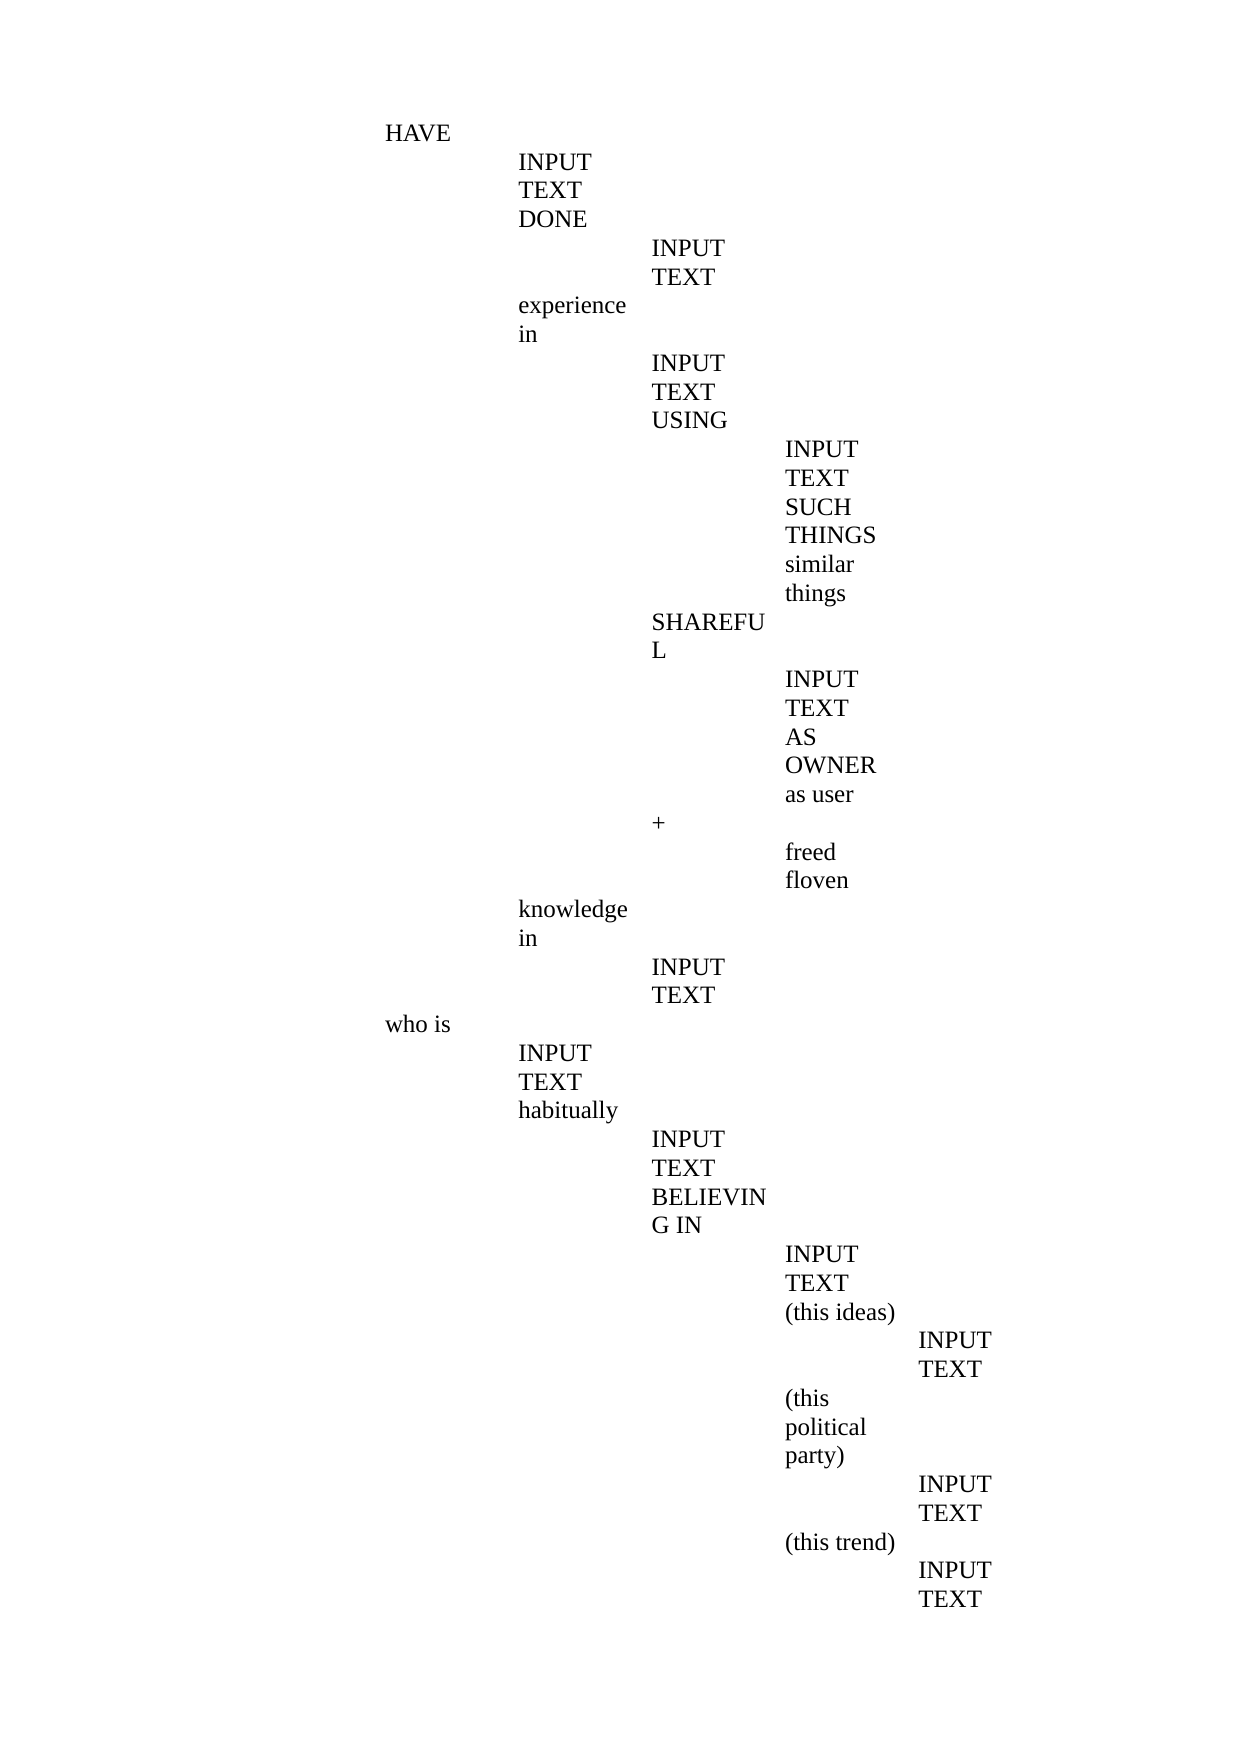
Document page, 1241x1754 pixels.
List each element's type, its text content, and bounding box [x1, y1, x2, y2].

table_cell [382, 1297, 515, 1326]
table_cell [248, 406, 382, 434]
table_cell [648, 1556, 782, 1613]
table_cell [248, 866, 382, 894]
table_cell [1048, 118, 1182, 147]
table_cell [382, 406, 515, 434]
table_cell [248, 952, 382, 1009]
table_cell [382, 952, 515, 1009]
table_cell [1048, 1527, 1182, 1556]
table_cell [1048, 204, 1182, 233]
table_cell [248, 348, 382, 406]
table_cell [382, 434, 515, 492]
table_cell [112, 1009, 248, 1038]
table_cell [248, 808, 382, 837]
table_cell [782, 1038, 915, 1096]
table_cell [782, 204, 915, 233]
table_cell who is [382, 1009, 515, 1038]
table_cell [648, 549, 782, 607]
table_cell [248, 204, 382, 233]
table_cell [1048, 664, 1182, 722]
table_cell [382, 779, 515, 808]
table_cell [648, 1096, 782, 1124]
table_cell [382, 722, 515, 779]
table_cell [248, 1182, 382, 1239]
table_cell [915, 147, 1048, 204]
table_cell [382, 147, 515, 204]
table_cell [112, 1297, 248, 1326]
table_cell [782, 348, 915, 406]
table_cell [382, 1469, 515, 1527]
table_cell [382, 1383, 515, 1469]
table_cell [915, 492, 1048, 549]
table_cell [915, 233, 1048, 291]
table_cell [915, 118, 1048, 147]
table_cell [112, 204, 248, 233]
table_cell [648, 204, 782, 233]
table_cell [782, 118, 915, 147]
table_cell [915, 1527, 1048, 1556]
table_cell [515, 866, 648, 894]
table_cell [1048, 492, 1182, 549]
table_cell [648, 1469, 782, 1527]
table_cell [248, 894, 382, 952]
table_cell [1048, 233, 1182, 291]
table_cell [515, 837, 648, 866]
table_cell [248, 233, 382, 291]
table_cell [782, 147, 915, 204]
table_cell SHAREFUL [648, 607, 782, 664]
table_cell [782, 1556, 915, 1613]
table_cell [382, 204, 515, 233]
table_cell [648, 894, 782, 952]
table_cell [515, 779, 648, 808]
table_cell DONE [515, 204, 648, 233]
table_cell [112, 866, 248, 894]
table_cell [1048, 406, 1182, 434]
table_cell [515, 233, 648, 291]
table_cell HAVE [382, 118, 515, 147]
table_cell [382, 233, 515, 291]
table_cell [248, 1009, 382, 1038]
table_cell [515, 1239, 648, 1297]
table_cell [648, 866, 782, 894]
table_cell [915, 1297, 1048, 1326]
table_cell INPUT TEXT [515, 147, 648, 204]
table_cell [915, 607, 1048, 664]
table_cell [1048, 607, 1182, 664]
table_cell INPUT TEXT [782, 1239, 915, 1297]
table_cell [1048, 952, 1182, 1009]
table_cell [1048, 722, 1182, 779]
table_cell [515, 1469, 648, 1527]
table_cell [248, 1038, 382, 1096]
table_cell [782, 1182, 915, 1239]
table_cell [112, 837, 248, 866]
table_cell [248, 607, 382, 664]
table_cell [382, 348, 515, 406]
table_cell [915, 1096, 1048, 1124]
table_cell [112, 492, 248, 549]
table_cell [915, 894, 1048, 952]
table_cell INPUT TEXT [915, 1556, 1048, 1613]
table_cell AS OWNER [782, 722, 915, 779]
table_cell [112, 1124, 248, 1182]
table_cell [248, 118, 382, 147]
table_cell [515, 434, 648, 492]
table_cell [1048, 1469, 1182, 1527]
table_cell [1048, 894, 1182, 952]
table_cell [915, 837, 1048, 866]
table_cell [382, 664, 515, 722]
table_cell [382, 492, 515, 549]
table_cell [782, 291, 915, 348]
table_cell [915, 1182, 1048, 1239]
table_cell [1048, 779, 1182, 808]
table_cell [782, 1009, 915, 1038]
table_cell [112, 348, 248, 406]
table_cell knowledge in [515, 894, 648, 952]
table_cell [112, 233, 248, 291]
table_cell [1048, 1009, 1182, 1038]
table_cell [1048, 1239, 1182, 1297]
table_cell INPUT TEXT [515, 1038, 648, 1096]
table_cell [648, 779, 782, 808]
table_cell [112, 1182, 248, 1239]
table_cell [515, 1556, 648, 1613]
table_cell [915, 1124, 1048, 1182]
table_cell USING [648, 406, 782, 434]
table_cell [112, 118, 248, 147]
table_cell [248, 291, 382, 348]
table_cell INPUT TEXT [648, 952, 782, 1009]
table_cell [248, 664, 382, 722]
table_cell (this trend) [782, 1527, 915, 1556]
table_cell [112, 779, 248, 808]
table_cell [915, 952, 1048, 1009]
table_cell [112, 808, 248, 837]
table_cell freed [782, 837, 915, 866]
table_cell [648, 118, 782, 147]
table_cell [382, 291, 515, 348]
table_cell [112, 722, 248, 779]
table_cell [782, 1326, 915, 1383]
table_cell [515, 1383, 648, 1469]
table_cell [648, 1383, 782, 1469]
table_cell [112, 1038, 248, 1096]
table_cell [112, 952, 248, 1009]
table_cell [648, 1527, 782, 1556]
table_cell [1048, 147, 1182, 204]
table_cell [915, 406, 1048, 434]
table_cell [648, 1297, 782, 1326]
table_cell [112, 434, 248, 492]
table_cell [782, 1124, 915, 1182]
table_cell [248, 1383, 382, 1469]
table_cell [1048, 1124, 1182, 1182]
table_cell INPUT TEXT [648, 233, 782, 291]
table_cell [648, 434, 782, 492]
table_cell [112, 607, 248, 664]
table_cell [648, 291, 782, 348]
table_cell INPUT TEXT [782, 664, 915, 722]
table_cell [782, 607, 915, 664]
table_cell [248, 1239, 382, 1297]
table_cell [112, 1326, 248, 1383]
table_cell [248, 434, 382, 492]
table_cell [112, 894, 248, 952]
table_cell [382, 1038, 515, 1096]
table_cell [515, 1009, 648, 1038]
table_cell [515, 1124, 648, 1182]
table_cell [1048, 866, 1182, 894]
table_cell [515, 406, 648, 434]
table_cell [382, 1556, 515, 1613]
table_cell [1048, 1182, 1182, 1239]
table_cell [515, 118, 648, 147]
table_cell [1048, 1383, 1182, 1469]
table_cell [915, 1383, 1048, 1469]
table_cell floven [782, 866, 915, 894]
table_cell [915, 722, 1048, 779]
table_cell [112, 1527, 248, 1556]
table_cell SUCH THINGS [782, 492, 915, 549]
table_cell [382, 1239, 515, 1297]
table_cell [248, 147, 382, 204]
table_cell [515, 1326, 648, 1383]
table_cell [515, 1182, 648, 1239]
table_cell [915, 808, 1048, 837]
table_cell [382, 1182, 515, 1239]
table_cell [915, 204, 1048, 233]
table_cell [782, 406, 915, 434]
table_cell [248, 837, 382, 866]
table_cell [248, 1469, 382, 1527]
table_cell INPUT TEXT [648, 348, 782, 406]
table_cell [915, 291, 1048, 348]
table_cell [112, 291, 248, 348]
table_cell [382, 808, 515, 837]
table_cell [112, 664, 248, 722]
table_cell [1048, 348, 1182, 406]
table_cell [915, 866, 1048, 894]
table_cell [1048, 1297, 1182, 1326]
table_cell [648, 722, 782, 779]
table_cell [515, 348, 648, 406]
table_cell as user [782, 779, 915, 808]
table_cell [112, 406, 248, 434]
table_cell [782, 1096, 915, 1124]
table_cell (this ideas) [782, 1297, 915, 1326]
table_cell [1048, 808, 1182, 837]
table_cell [515, 549, 648, 607]
table_cell [248, 1326, 382, 1383]
table_cell [515, 607, 648, 664]
table_cell INPUT TEXT [648, 1124, 782, 1182]
table_cell [915, 1239, 1048, 1297]
table_cell [515, 952, 648, 1009]
table_cell [382, 549, 515, 607]
table_cell [515, 722, 648, 779]
table_cell [915, 1038, 1048, 1096]
table_cell [248, 1096, 382, 1124]
table_cell [648, 1038, 782, 1096]
table_cell [515, 492, 648, 549]
table_cell [248, 1297, 382, 1326]
table_cell [1048, 1556, 1182, 1613]
table_cell experience in [515, 291, 648, 348]
table_cell BELIEVING IN [648, 1182, 782, 1239]
table_cell [382, 866, 515, 894]
table_cell [382, 607, 515, 664]
table_cell INPUT TEXT [782, 434, 915, 492]
table_cell [915, 549, 1048, 607]
table_cell [648, 664, 782, 722]
table_cell [248, 1527, 382, 1556]
table_cell [782, 233, 915, 291]
table_cell [1048, 1096, 1182, 1124]
table_cell [515, 1297, 648, 1326]
table_cell [248, 779, 382, 808]
table_cell [915, 664, 1048, 722]
table_cell similar things [782, 549, 915, 607]
table_cell [248, 1556, 382, 1613]
table_cell [1048, 837, 1182, 866]
table_cell (this political party) [782, 1383, 915, 1469]
table_cell [112, 549, 248, 607]
table_cell [648, 147, 782, 204]
table_cell [248, 549, 382, 607]
table_cell [515, 808, 648, 837]
table_cell [1048, 434, 1182, 492]
table_cell [112, 1383, 248, 1469]
table_cell [648, 837, 782, 866]
table_cell [112, 1469, 248, 1527]
table_cell [915, 348, 1048, 406]
table_cell [382, 1527, 515, 1556]
table_cell [915, 1009, 1048, 1038]
table_cell [248, 1124, 382, 1182]
table_cell [112, 1239, 248, 1297]
table_cell [248, 722, 382, 779]
table_cell [515, 664, 648, 722]
table_cell INPUT TEXT [915, 1469, 1048, 1527]
table_cell [112, 147, 248, 204]
table_cell [382, 1096, 515, 1124]
table_cell [782, 808, 915, 837]
table_cell [1048, 1038, 1182, 1096]
table_cell INPUT TEXT [915, 1326, 1048, 1383]
table_cell [915, 434, 1048, 492]
table_cell [648, 1009, 782, 1038]
table_cell [1048, 549, 1182, 607]
table_cell [782, 952, 915, 1009]
table_cell [515, 1527, 648, 1556]
table_cell [382, 1326, 515, 1383]
table_cell [248, 492, 382, 549]
table_cell [1048, 1326, 1182, 1383]
table_cell habitually [515, 1096, 648, 1124]
table_cell [382, 837, 515, 866]
table_cell [112, 1556, 248, 1613]
table_cell [112, 1096, 248, 1124]
table_cell [382, 1124, 515, 1182]
table_cell [782, 1469, 915, 1527]
table_cell [648, 1326, 782, 1383]
table_cell [915, 779, 1048, 808]
table_cell [648, 492, 782, 549]
table_cell [382, 894, 515, 952]
table_cell [648, 1239, 782, 1297]
table_cell + [648, 808, 782, 837]
table_cell [782, 894, 915, 952]
table_cell [1048, 291, 1182, 348]
